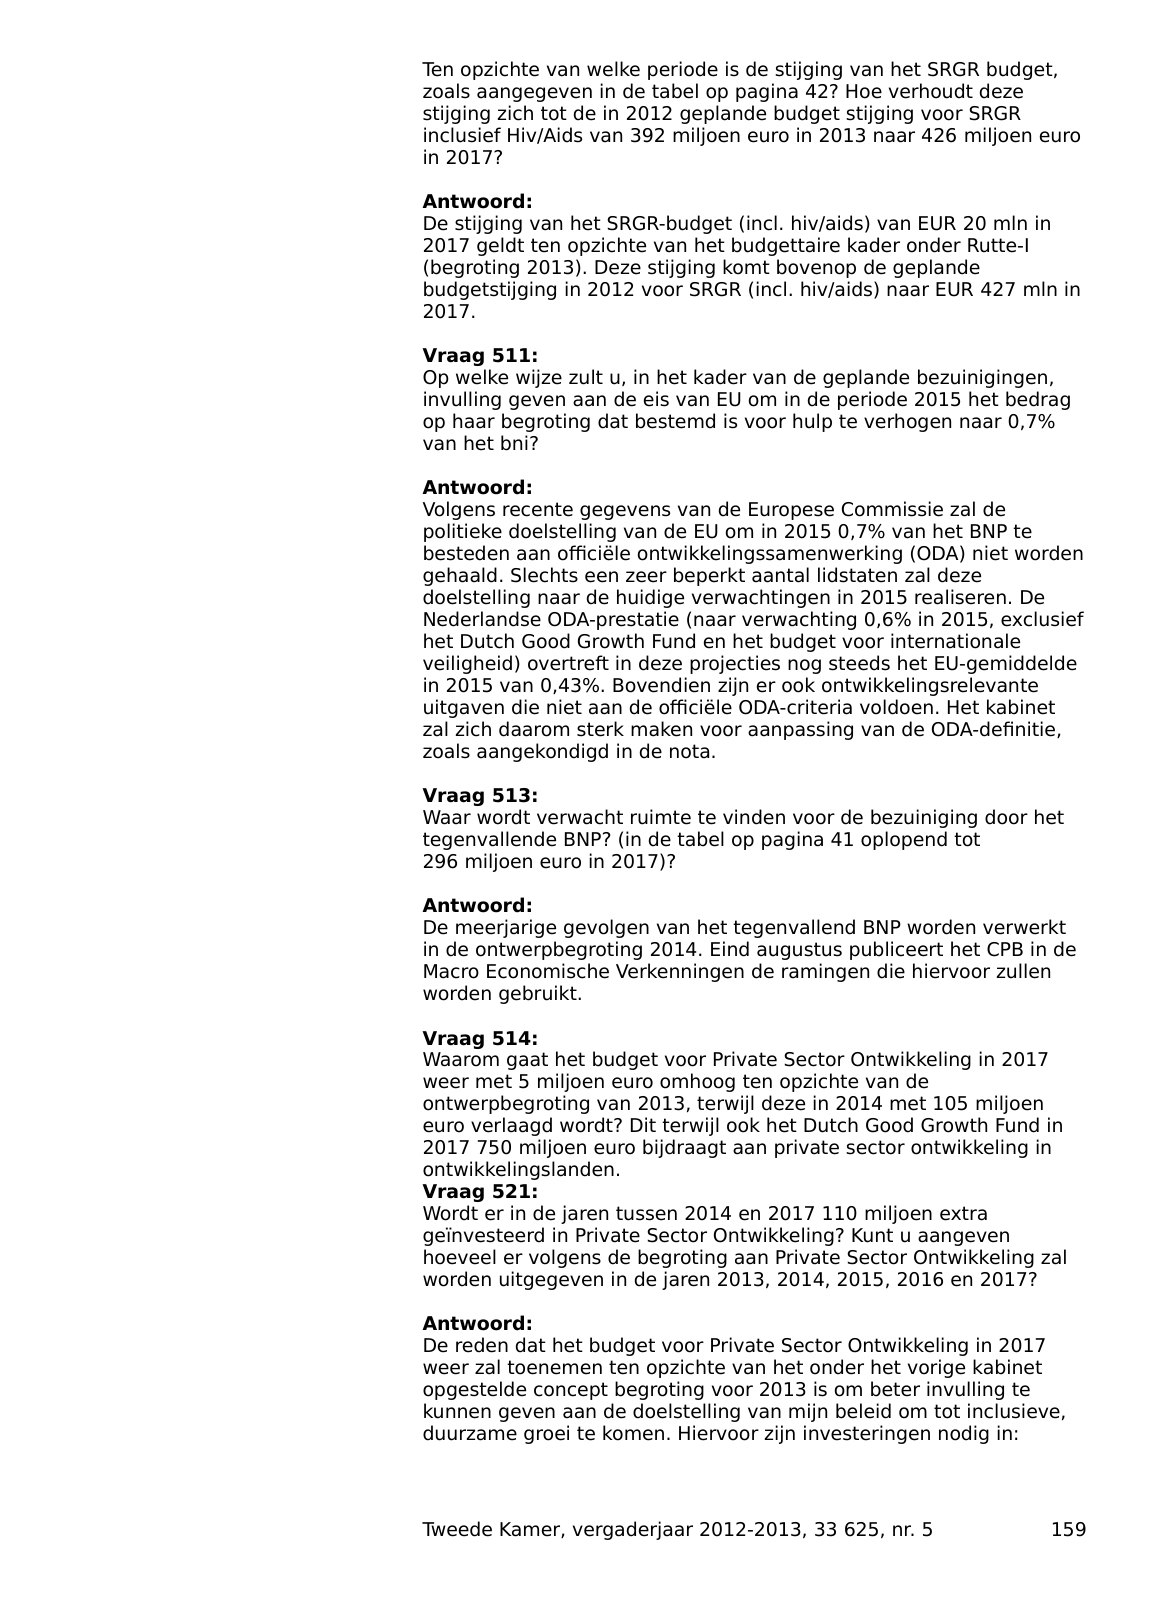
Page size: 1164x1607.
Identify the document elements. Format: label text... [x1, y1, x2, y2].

text Waarom gaat het budget voor Private Sector Ontwikkeling in 2017 weer met 5 miljoen euro omhoog ten opzichte van de ontwerpbegroting van 2013, terwijl deze in 2014 met 105 miljoen euro verlaagd wordt? Dit terwijl ook het Dutch Good Growth Fund in 2017 750 miljoen euro bijdraagt aan private sector ontwikkeling in ontwikkelingslanden. [422, 1049, 1087, 1181]
text Wordt er in de jaren tussen 2014 en 2017 110 miljoen extra geïnvesteerd in Private Sector Ontwikkeling? Kunt u aangeven hoeveel er volgens de begroting aan Private Sector Ontwikkeling zal worden uitgegeven in de jaren 2013, 2014, 2015, 2016 en 2017? [422, 1203, 1087, 1291]
text Volgens recente gegevens van de Europese Commissie zal de politieke doelstelling van de EU om in 2015 0,7% van het BNP te besteden aan officiële ontwikkelingssamenwerking (ODA) niet worden gehaald. Slechts een zeer beperkt aantal lidstaten zal deze doelstelling naar de huidige verwachtingen in 2015 realiseren. De Nederlandse ODA-prestatie (naar verwachting 0,6% in 2015, exclusief het Dutch Good Growth Fund en het budget voor internationale veiligheid) overtreft in deze projecties nog steeds het EU-gemiddelde in 2015 van 0,43%. Bovendien zijn er ook ontwikkelingsrelevante uitgaven die niet aan de officiële ODA-criteria voldoen. Het kabinet zal zich daarom sterk maken voor aanpassing van de ODA-definitie, zoals aangekondigd in de nota. [422, 499, 1087, 763]
text Antwoord: [422, 1313, 1087, 1335]
text Vraag 521: [422, 1181, 1087, 1203]
text Antwoord: [422, 895, 1087, 917]
text Op welke wijze zult u, in het kader van de geplande bezuinigingen, invulling geven aan de eis van EU om in de periode 2015 het bedrag op haar begroting dat bestemd is voor hulp te verhogen naar 0,7% van het bni? [422, 367, 1087, 455]
text De meerjarige gevolgen van het tegenvallend BNP worden verwerkt in de ontwerpbegroting 2014. Eind augustus publiceert het CPB in de Macro Economische Verkenningen de ramingen die hiervoor zullen worden gebruikt. [422, 917, 1087, 1005]
text De reden dat het budget voor Private Sector Ontwikkeling in 2017 weer zal toenemen ten opzichte van het onder het vorige kabinet opgestelde concept begroting voor 2013 is om beter invulling te kunnen geven aan de doelstelling van mijn beleid om tot inclusieve, duurzame groei te komen. Hiervoor zijn investeringen nodig in: [422, 1335, 1087, 1445]
text Antwoord: [422, 477, 1087, 499]
text Vraag 511: [422, 345, 1087, 367]
text Vraag 513: [422, 785, 1087, 807]
text Waar wordt verwacht ruimte te vinden voor de bezuiniging door het tegenvallende BNP? (in de tabel op pagina 41 oplopend tot 296 miljoen euro in 2017)? [422, 807, 1087, 873]
text Antwoord: [422, 191, 1087, 213]
text De stijging van het SRGR-budget (incl. hiv/aids) van EUR 20 mln in 2017 geldt ten opzichte van het budgettaire kader onder Rutte-I (begroting 2013). Deze stijging komt bovenop de geplande budgetstijging in 2012 voor SRGR (incl. hiv/aids) naar EUR 427 mln in 2017. [422, 213, 1087, 323]
text Vraag 514: [422, 1027, 1087, 1049]
text Ten opzichte van welke periode is de stijging van het SRGR budget, zoals aangegeven in de tabel op pagina 42? Hoe verhoudt deze stijging zich tot de in 2012 geplande budget stijging voor SRGR inclusief Hiv/Aids van 392 miljoen euro in 2013 naar 426 miljoen euro in 2017? [422, 59, 1087, 169]
